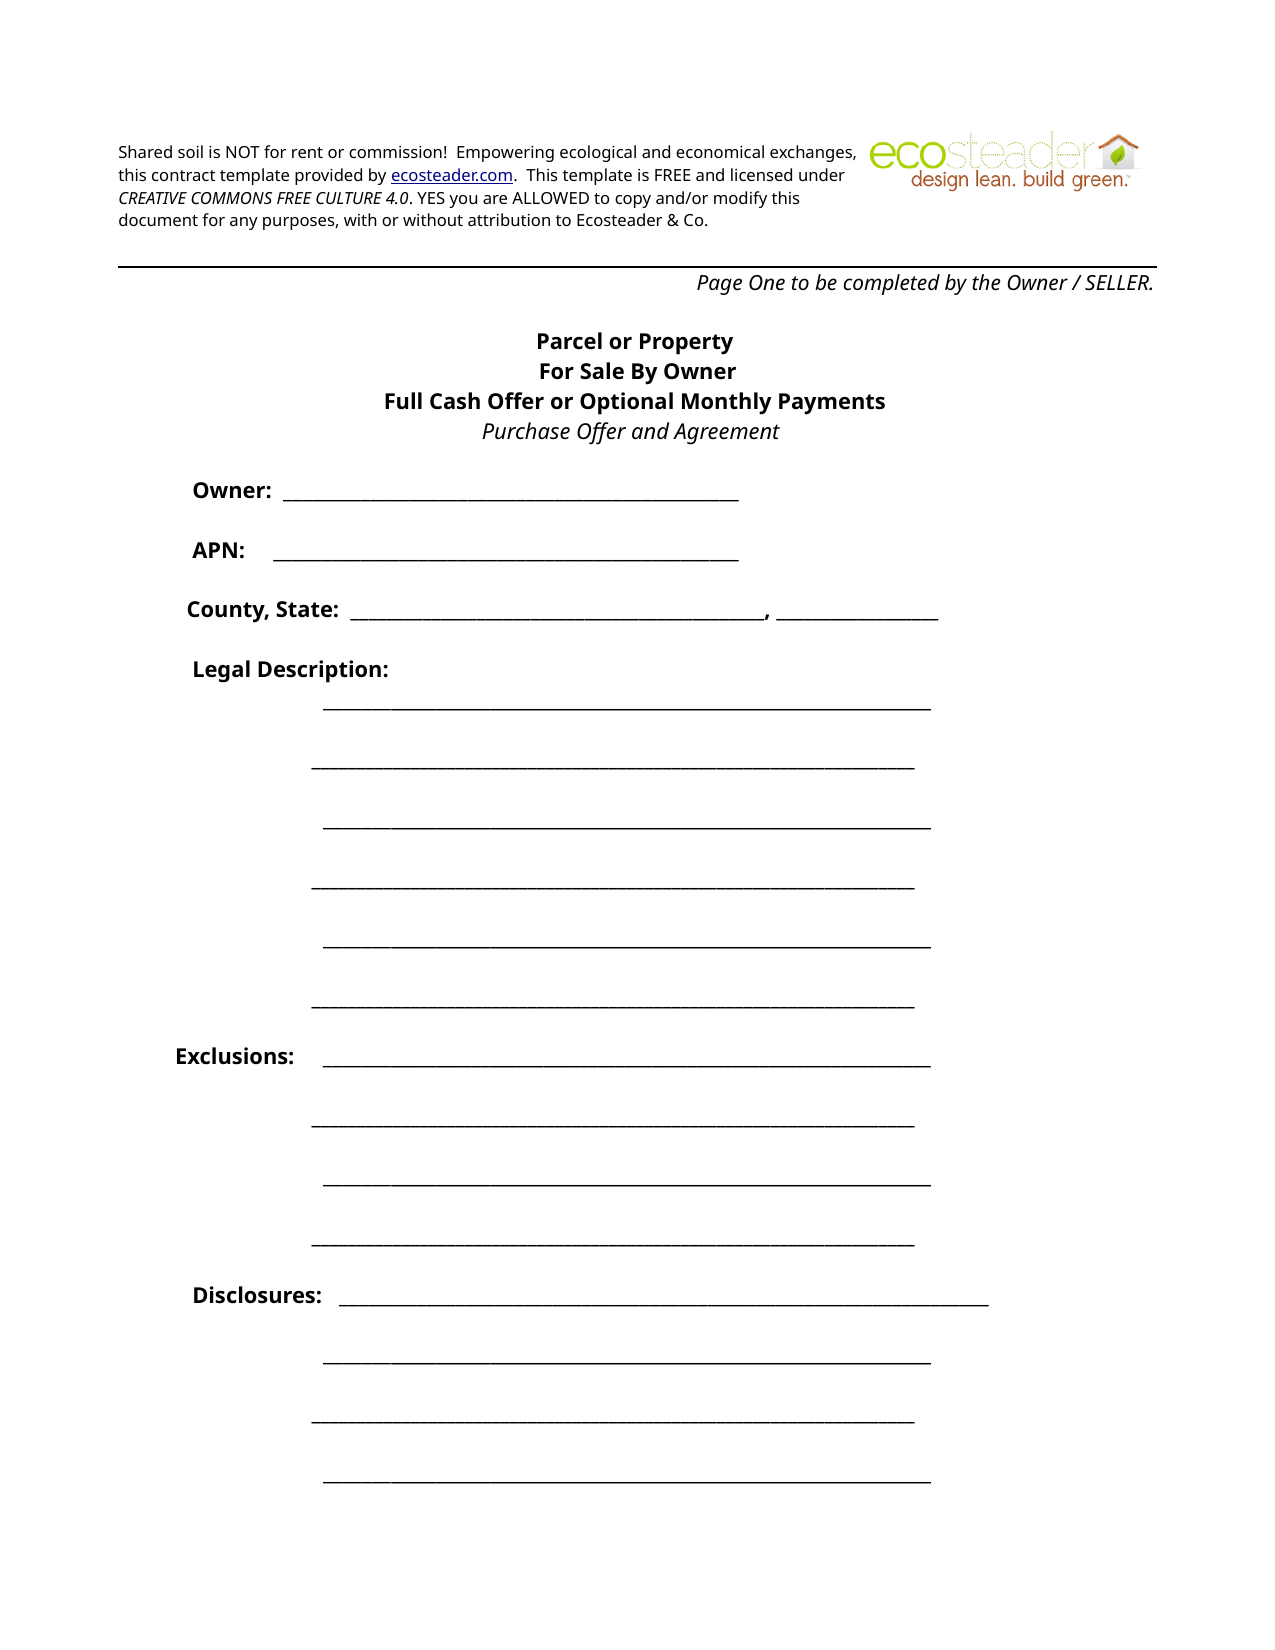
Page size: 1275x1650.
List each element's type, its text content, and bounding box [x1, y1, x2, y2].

text Legal Description: [118, 654, 1157, 684]
text ___________________________________________________________________ [118, 803, 1157, 833]
text ___________________________________________________________________ [118, 743, 1157, 773]
text ___________________________________________________________________ [118, 1220, 1157, 1250]
text ___________________________________________________________________ [118, 1101, 1157, 1131]
text County, State: ______________________________________________, __________________ [118, 594, 1157, 624]
text Purchase Offer and Agreement [118, 416, 1157, 445]
text ___________________________________________________________________ [118, 1338, 1157, 1368]
text Parcel or Property [118, 326, 1157, 356]
text ___________________________________________________________________ [118, 922, 1157, 952]
text For Sale By Owner [118, 356, 1157, 386]
picture [865, 122, 1145, 192]
text Owner: _______________________________________________ [118, 475, 1157, 505]
text Disclosures: ___________________________________________________________________ [118, 1279, 1157, 1309]
text Page One to be completed by the Owner / SELLER. [118, 268, 1157, 296]
text Shared soil is NOT for rent or commission! Empowering ecological and economical exchanges, this contract template provided by ecosteader.com. This template is FREE and licensed under CREATIVE COMMONS FREE CULTURE 4.0. YES you are ALLOWED to copy and/or modify this document for any purposes, with or without attribution to Ecosteader & Co. [118, 141, 1157, 232]
text Exclusions: ___________________________________________________________________ [118, 1041, 1157, 1071]
text ___________________________________________________________________ [118, 684, 1157, 713]
text ___________________________________________________________________ [118, 982, 1157, 1011]
text APN: ________________________________________________ [118, 535, 1157, 564]
text ___________________________________________________________________ [118, 1160, 1157, 1190]
text Full Cash Offer or Optional Monthly Payments [118, 386, 1157, 416]
text ___________________________________________________________________ [118, 1457, 1157, 1487]
text ___________________________________________________________________ [118, 862, 1157, 892]
text ___________________________________________________________________ [118, 1397, 1157, 1427]
